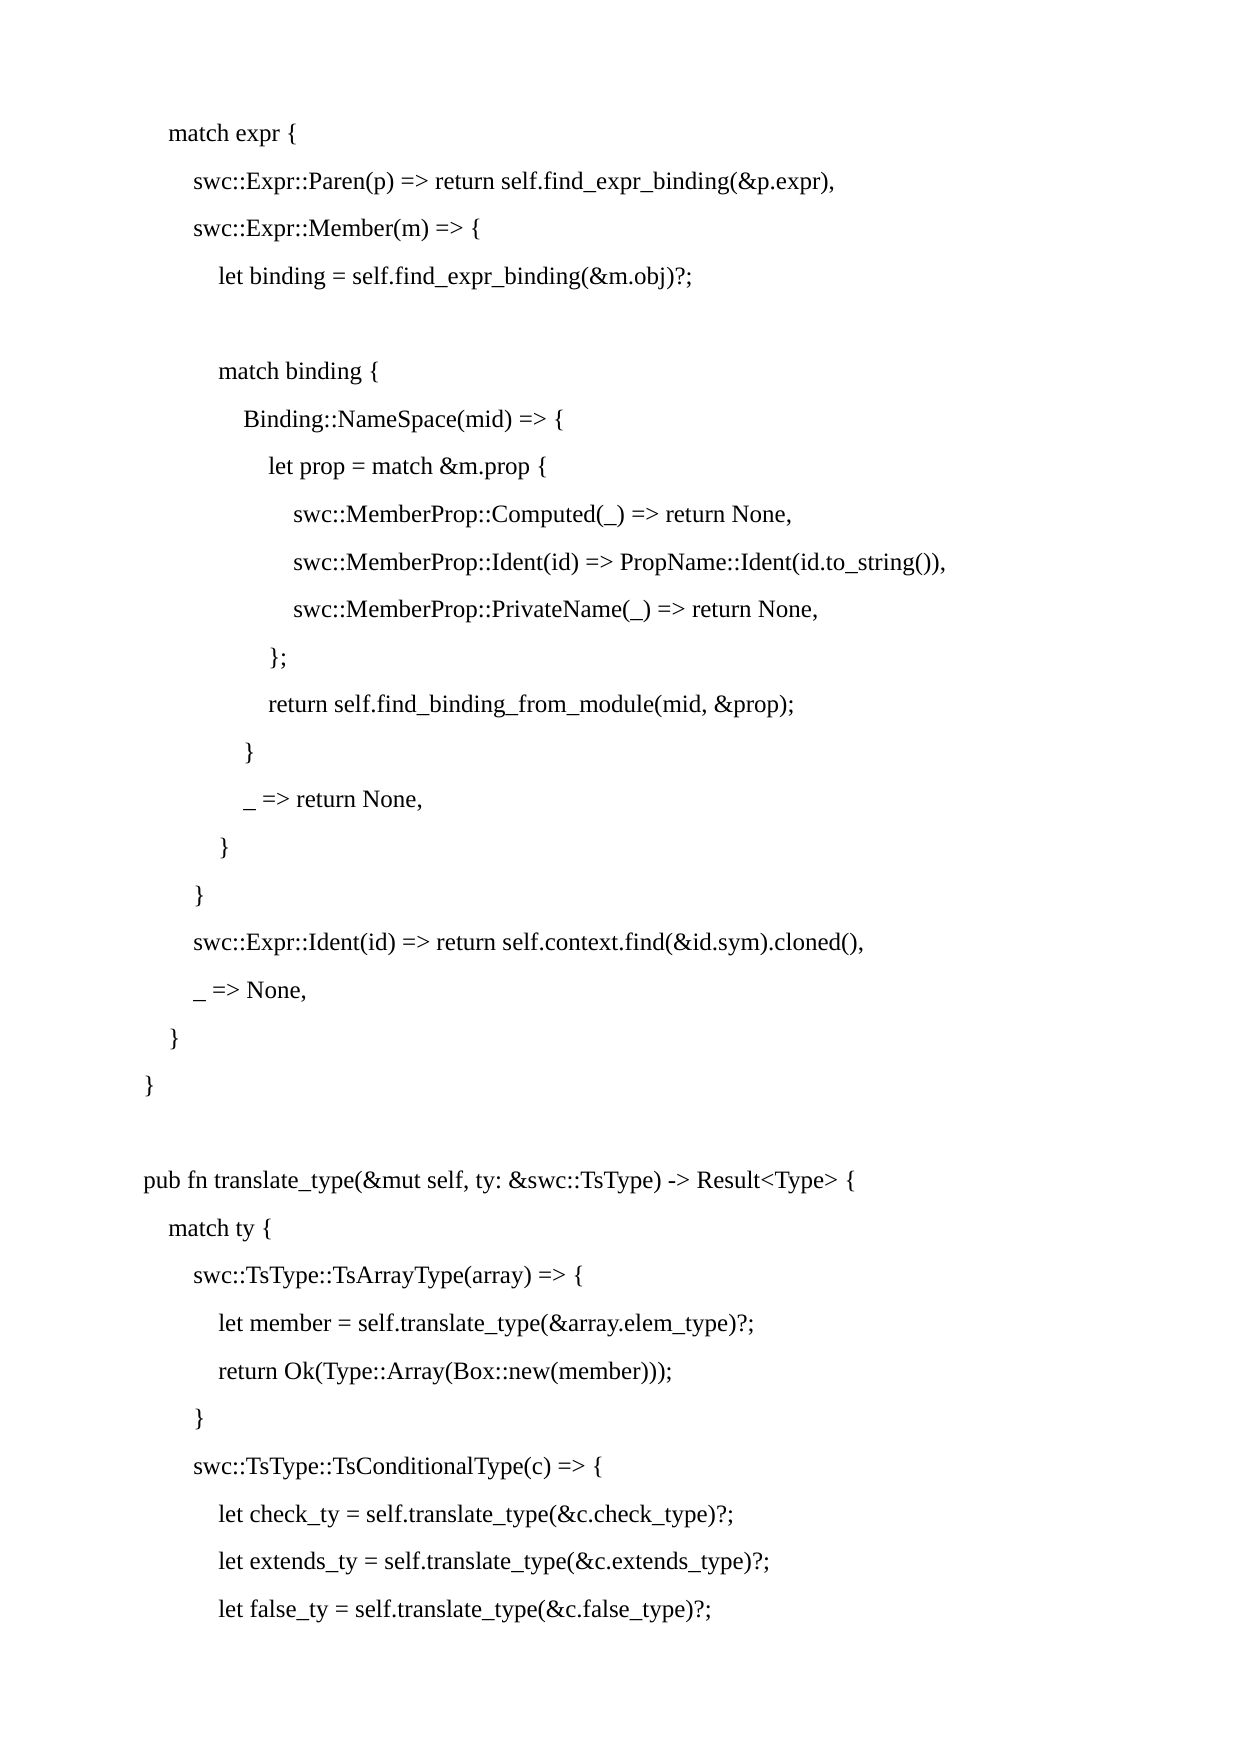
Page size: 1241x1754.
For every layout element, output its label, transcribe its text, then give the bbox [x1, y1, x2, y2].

text } [118, 1403, 1122, 1432]
text } [118, 832, 1122, 861]
text let extends_ty = self.translate_type(&c.extends_type)?; [118, 1546, 1122, 1575]
text swc::Expr::Member(m) => { [118, 213, 1122, 242]
text _ => None, [118, 975, 1122, 1004]
text swc::MemberProp::PrivateName(_) => return None, [118, 594, 1122, 623]
text match ty { [118, 1213, 1122, 1242]
text let prop = match &m.prop { [118, 451, 1122, 480]
text return Ok(Type::Array(Box::new(member))); [118, 1356, 1122, 1384]
text swc::MemberProp::Ident(id) => PropName::Ident(id.to_string()), [118, 547, 1122, 575]
text }; [118, 642, 1122, 671]
text } [118, 737, 1122, 766]
text return self.find_binding_from_module(mid, &prop); [118, 689, 1122, 718]
text swc::TsType::TsArrayType(array) => { [118, 1261, 1122, 1289]
text swc::Expr::Paren(p) => return self.find_expr_binding(&p.expr), [118, 166, 1122, 194]
text Binding::NameSpace(mid) => { [118, 404, 1122, 432]
text let binding = self.find_expr_binding(&m.obj)?; [118, 261, 1122, 290]
text match expr { [118, 118, 1122, 147]
text swc::MemberProp::Computed(_) => return None, [118, 499, 1122, 528]
text } [118, 880, 1122, 908]
text swc::TsType::TsConditionalType(c) => { [118, 1451, 1122, 1480]
text swc::Expr::Ident(id) => return self.context.find(&id.sym).cloned(), [118, 927, 1122, 956]
text pub fn translate_type(&mut self, ty: &swc::TsType) -> Result<Type> { [118, 1165, 1122, 1194]
text let member = self.translate_type(&array.elem_type)?; [118, 1308, 1122, 1337]
text } [118, 1023, 1122, 1051]
text let false_ty = self.translate_type(&c.false_type)?; [118, 1594, 1122, 1623]
text let check_ty = self.translate_type(&c.check_type)?; [118, 1499, 1122, 1527]
text match binding { [118, 356, 1122, 385]
text } [118, 1070, 1122, 1099]
text _ => return None, [118, 784, 1122, 813]
